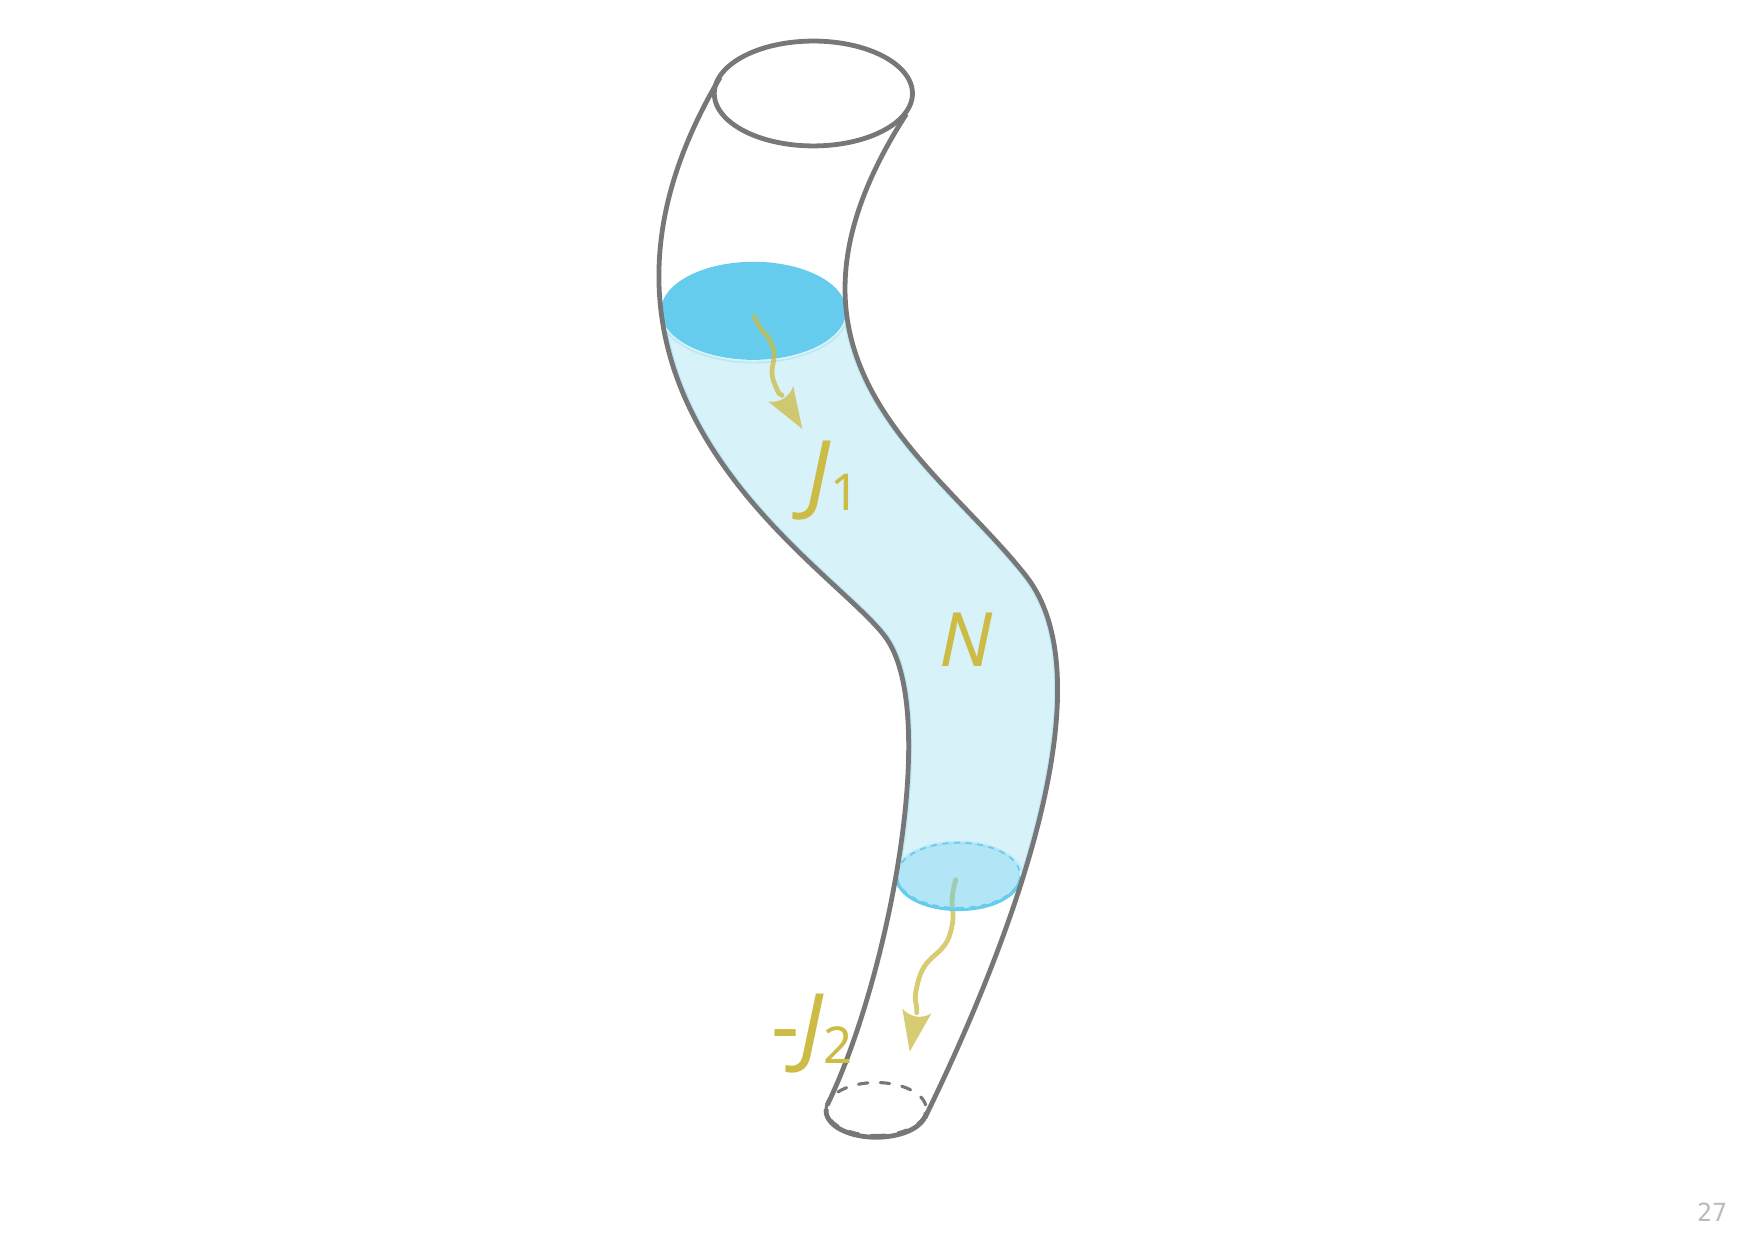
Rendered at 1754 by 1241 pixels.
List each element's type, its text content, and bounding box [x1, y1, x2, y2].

text_box J1 [791, 402, 876, 505]
text_box [663, 261, 1055, 908]
text_box N [925, 579, 1014, 670]
text_box -J2 [756, 955, 871, 1058]
